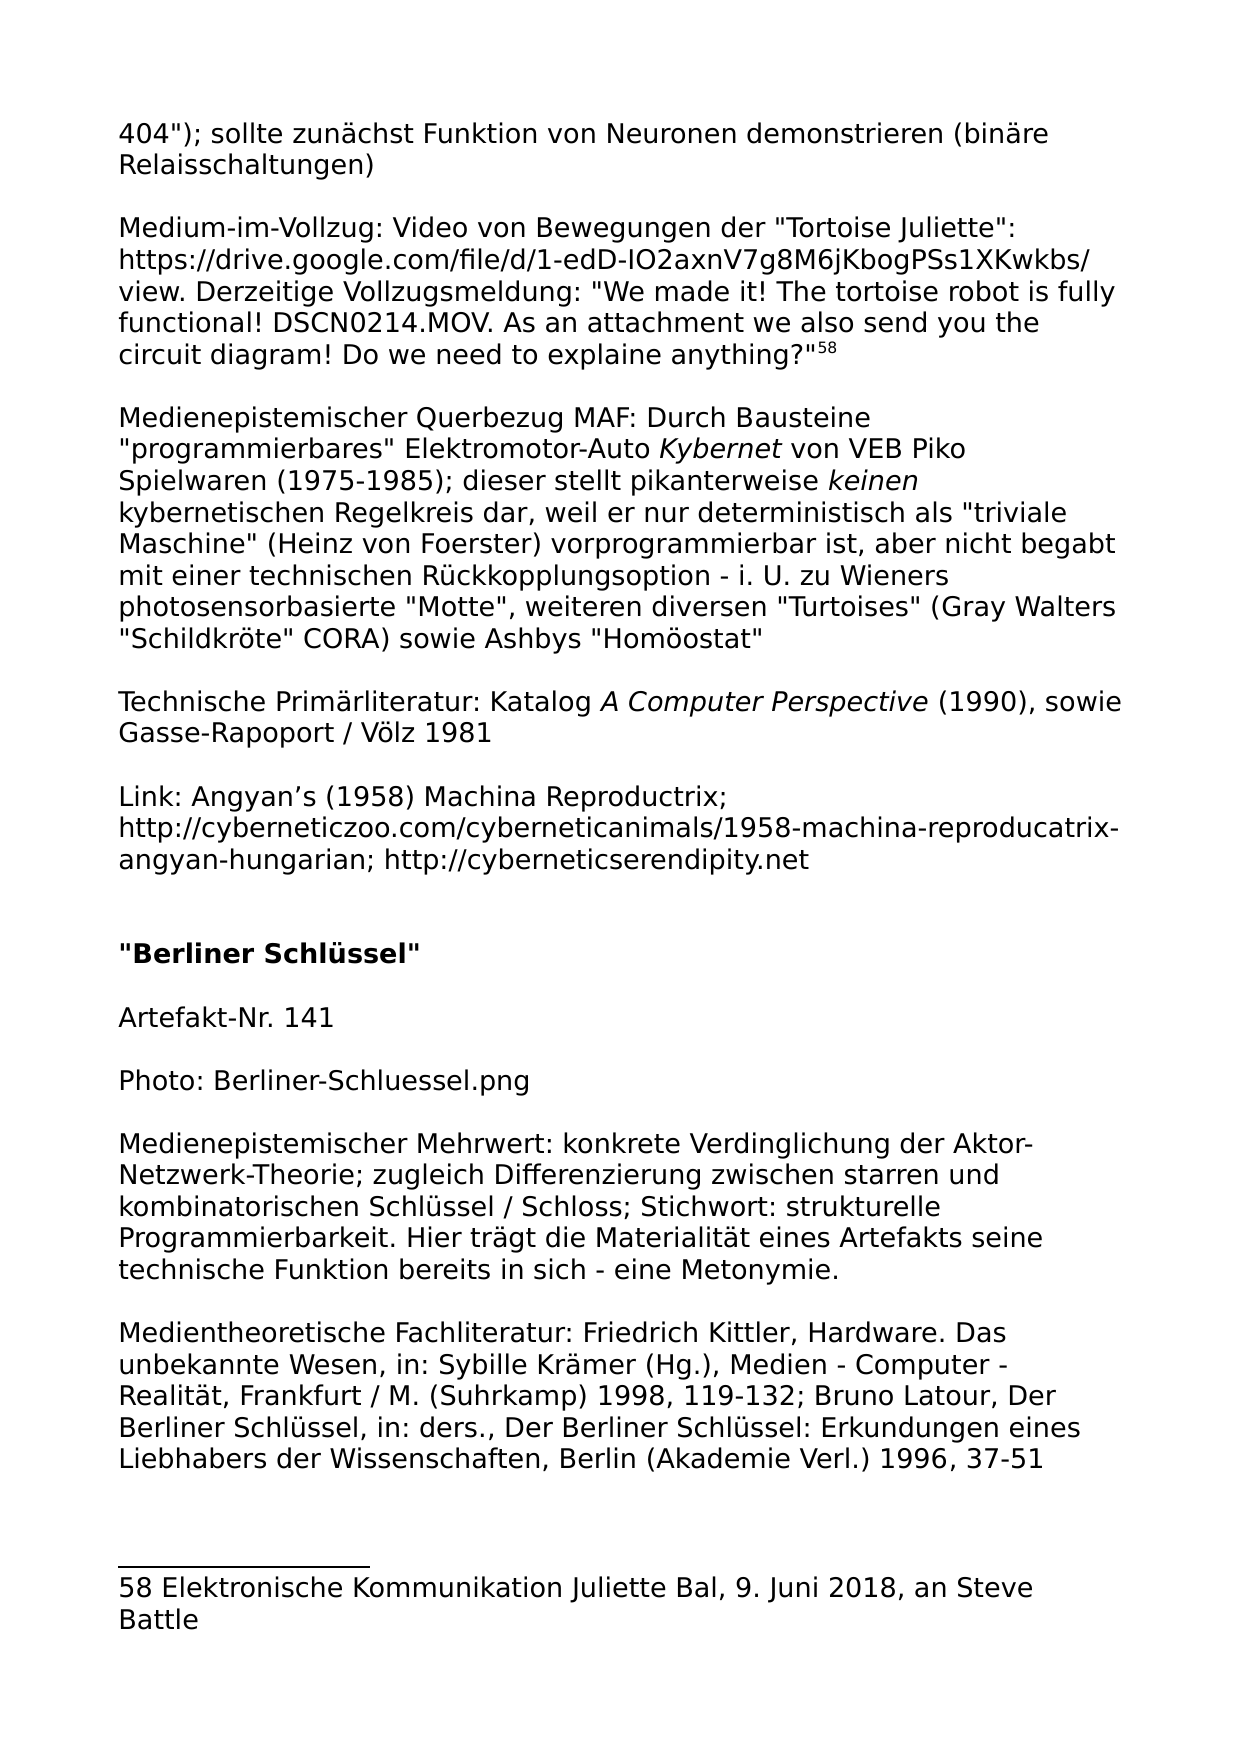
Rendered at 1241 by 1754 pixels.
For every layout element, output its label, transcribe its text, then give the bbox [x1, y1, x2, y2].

text Photo: Berliner-Schluessel.png [118, 1065, 1122, 1097]
text Medium-im-Vollzug: Video von Bewegungen der "Tortoise Juliette": https://drive.google.com/file/d/1-edD-IO2axnV7g8M6jKbogPSs1XKwkbs/view. Derzeitige Vollzugsmeldung: "We made it! The tortoise robot is fully functional! DSCN0214.MOV. As an attachment we also send you the circuit diagram! Do we need to explaine anything?" [118, 213, 1122, 371]
text Elektronische Kommunikation Juliette Bal, 9. Juni 2018, an Steve Battle [118, 1573, 1122, 1636]
text Link: Angyan’s (1958) Machina Reproductrix; http://cyberneticzoo.com/cyberneticanimals/1958-machina-reproducatrix-angyan-hungarian; http://cyberneticserendipity.net [118, 781, 1122, 876]
text Medientheoretische Fachliteratur: Friedrich Kittler, Hardware. Das unbekannte Wesen, in: Sybille Krämer (Hg.), Medien - Computer - Realität, Frankfurt / M. (Suhrkamp) 1998, 119-132; Bruno Latour, Der Berliner Schlüssel, in: ders., Der Berliner Schlüssel: Erkundungen eines Liebhabers der Wissenschaften, Berlin (Akademie Verl.) 1996, 37-51 [118, 1317, 1122, 1475]
text "Berliner Schlüssel" [118, 939, 1122, 970]
text Medienepistemischer Querbezug MAF: Durch Bausteine "programmierbares" Elektromotor-Auto Kybernet von VEB Piko Spielwaren (1975-1985); dieser stellt pikanterweise keinen kybernetischen Regelkreis dar, weil er nur deterministisch als "triviale Maschine" (Heinz von Foerster) vorprogrammierbar ist, aber nicht begabt mit einer technischen Rückkopplungsoption - i. U. zu Wieners photosensorbasierte "Motte", weiteren diversen "Turtoises" (Gray Walters "Schildkröte" CORA) sowie Ashbys "Homöostat" [118, 402, 1122, 655]
text Technische Primärliteratur: Katalog A Computer Perspective (1990), sowie Gasse-Rapoport / Völz 1981 [118, 686, 1122, 749]
text 404"); sollte zunächst Funktion von Neuronen demonstrieren (binäre Relaisschaltungen) [118, 118, 1122, 181]
text Artefakt-Nr. 141 [118, 1002, 1122, 1033]
text Medienepistemischer Mehrwert: konkrete Verdinglichung der Aktor-Netzwerk-Theorie; zugleich Differenzierung zwischen starren und kombinatorischen Schlüssel / Schloss; Stichwort: strukturelle Programmierbarkeit. Hier trägt die Materialität eines Artefakts seine technische Funktion bereits in sich - eine Metonymie. [118, 1128, 1122, 1286]
